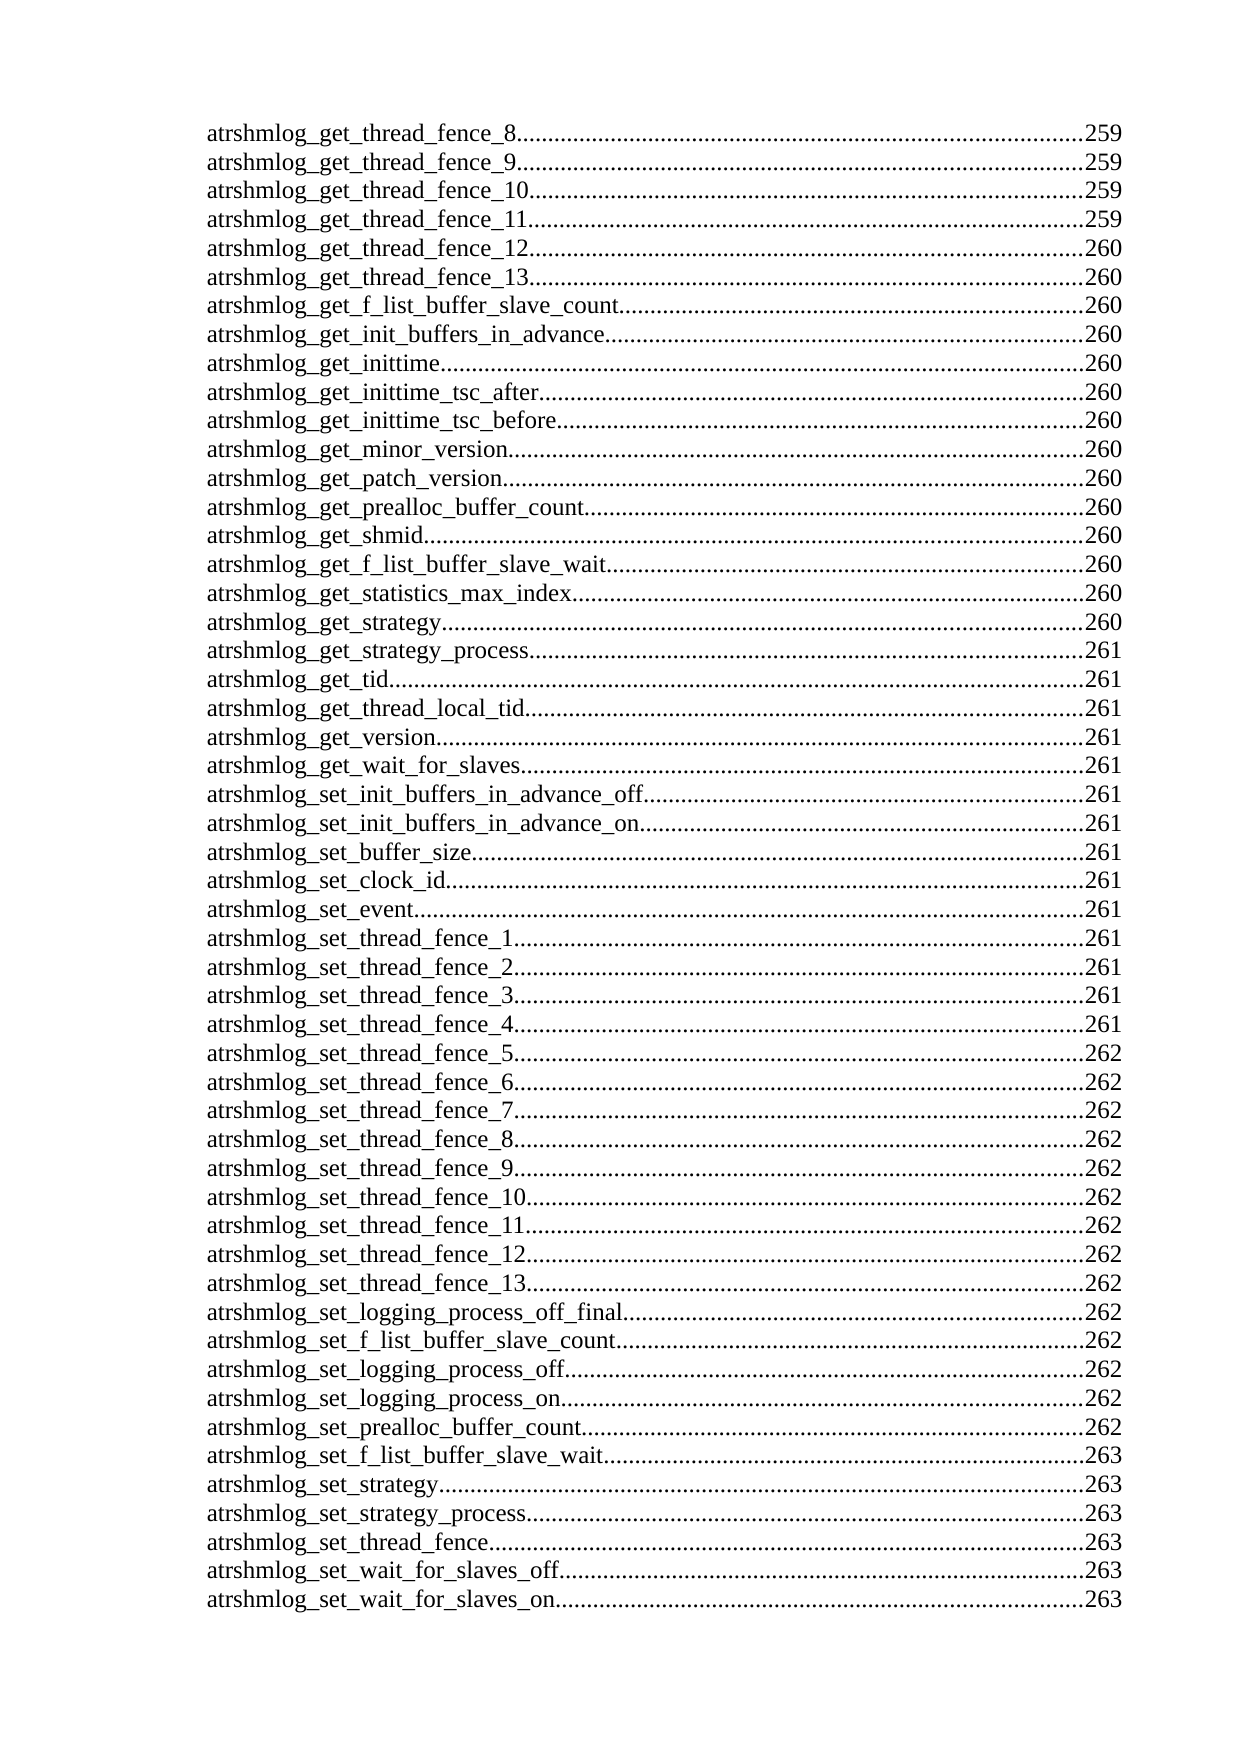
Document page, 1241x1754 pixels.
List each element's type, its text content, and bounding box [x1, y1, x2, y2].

text atrshmlog_get_thread_fence_13 260 [207, 262, 1122, 291]
text atrshmlog_get_patch_version 260 [207, 463, 1122, 492]
text atrshmlog_set_logging_process_on 262 [207, 1383, 1122, 1412]
text atrshmlog_get_inittime_tsc_before 260 [207, 406, 1122, 434]
text atrshmlog_get_f_list_buffer_slave_count 260 [207, 291, 1122, 319]
text atrshmlog_get_thread_fence_12 260 [207, 233, 1122, 262]
text atrshmlog_set_f_list_buffer_slave_count 262 [207, 1326, 1122, 1354]
text atrshmlog_get_thread_local_tid 261 [207, 693, 1122, 722]
text atrshmlog_get_version 261 [207, 722, 1122, 751]
text atrshmlog_set_wait_for_slaves_off 263 [207, 1556, 1122, 1584]
text atrshmlog_get_strategy_process 261 [207, 636, 1122, 664]
text atrshmlog_set_init_buffers_in_advance_on 261 [207, 808, 1122, 837]
text atrshmlog_set_wait_for_slaves_on 263 [207, 1584, 1122, 1613]
text atrshmlog_set_thread_fence_5 262 [207, 1038, 1122, 1067]
text atrshmlog_set_thread_fence_2 261 [207, 952, 1122, 981]
text atrshmlog_set_event 261 [207, 894, 1122, 923]
text atrshmlog_set_thread_fence_12 262 [207, 1239, 1122, 1268]
text atrshmlog_get_init_buffers_in_advance 260 [207, 319, 1122, 348]
text atrshmlog_set_thread_fence_11 262 [207, 1211, 1122, 1239]
text atrshmlog_set_thread_fence 263 [207, 1527, 1122, 1556]
text atrshmlog_set_thread_fence_3 261 [207, 981, 1122, 1009]
text atrshmlog_set_thread_fence_8 262 [207, 1124, 1122, 1153]
text atrshmlog_get_statistics_max_index 260 [207, 578, 1122, 607]
text atrshmlog_set_logging_process_off_final 262 [207, 1297, 1122, 1326]
text atrshmlog_get_prealloc_buffer_count 260 [207, 492, 1122, 521]
text atrshmlog_set_logging_process_off 262 [207, 1354, 1122, 1383]
text atrshmlog_set_thread_fence_6 262 [207, 1067, 1122, 1096]
text atrshmlog_set_clock_id 261 [207, 866, 1122, 894]
text atrshmlog_get_shmid 260 [207, 521, 1122, 549]
text atrshmlog_set_thread_fence_7 262 [207, 1096, 1122, 1124]
text atrshmlog_get_thread_fence_10 259 [207, 176, 1122, 204]
text atrshmlog_set_thread_fence_10 262 [207, 1182, 1122, 1211]
text atrshmlog_get_strategy 260 [207, 607, 1122, 636]
text atrshmlog_get_thread_fence_11 259 [207, 204, 1122, 233]
text atrshmlog_get_inittime 260 [207, 348, 1122, 377]
text atrshmlog_set_init_buffers_in_advance_off 261 [207, 779, 1122, 808]
text atrshmlog_set_strategy 263 [207, 1469, 1122, 1498]
text atrshmlog_get_minor_version 260 [207, 434, 1122, 463]
text atrshmlog_get_wait_for_slaves 261 [207, 751, 1122, 779]
text atrshmlog_set_thread_fence_9 262 [207, 1153, 1122, 1182]
text atrshmlog_set_prealloc_buffer_count 262 [207, 1412, 1122, 1441]
text atrshmlog_get_tid 261 [207, 664, 1122, 693]
text atrshmlog_set_strategy_process 263 [207, 1498, 1122, 1527]
text atrshmlog_set_buffer_size 261 [207, 837, 1122, 866]
text atrshmlog_set_thread_fence_13 262 [207, 1268, 1122, 1297]
text atrshmlog_set_thread_fence_4 261 [207, 1009, 1122, 1038]
text atrshmlog_set_thread_fence_1 261 [207, 923, 1122, 952]
text atrshmlog_get_thread_fence_9 259 [207, 147, 1122, 176]
text atrshmlog_get_thread_fence_8 259 [207, 118, 1122, 147]
text atrshmlog_get_f_list_buffer_slave_wait 260 [207, 549, 1122, 578]
text atrshmlog_set_f_list_buffer_slave_wait 263 [207, 1441, 1122, 1469]
text atrshmlog_get_inittime_tsc_after 260 [207, 377, 1122, 406]
